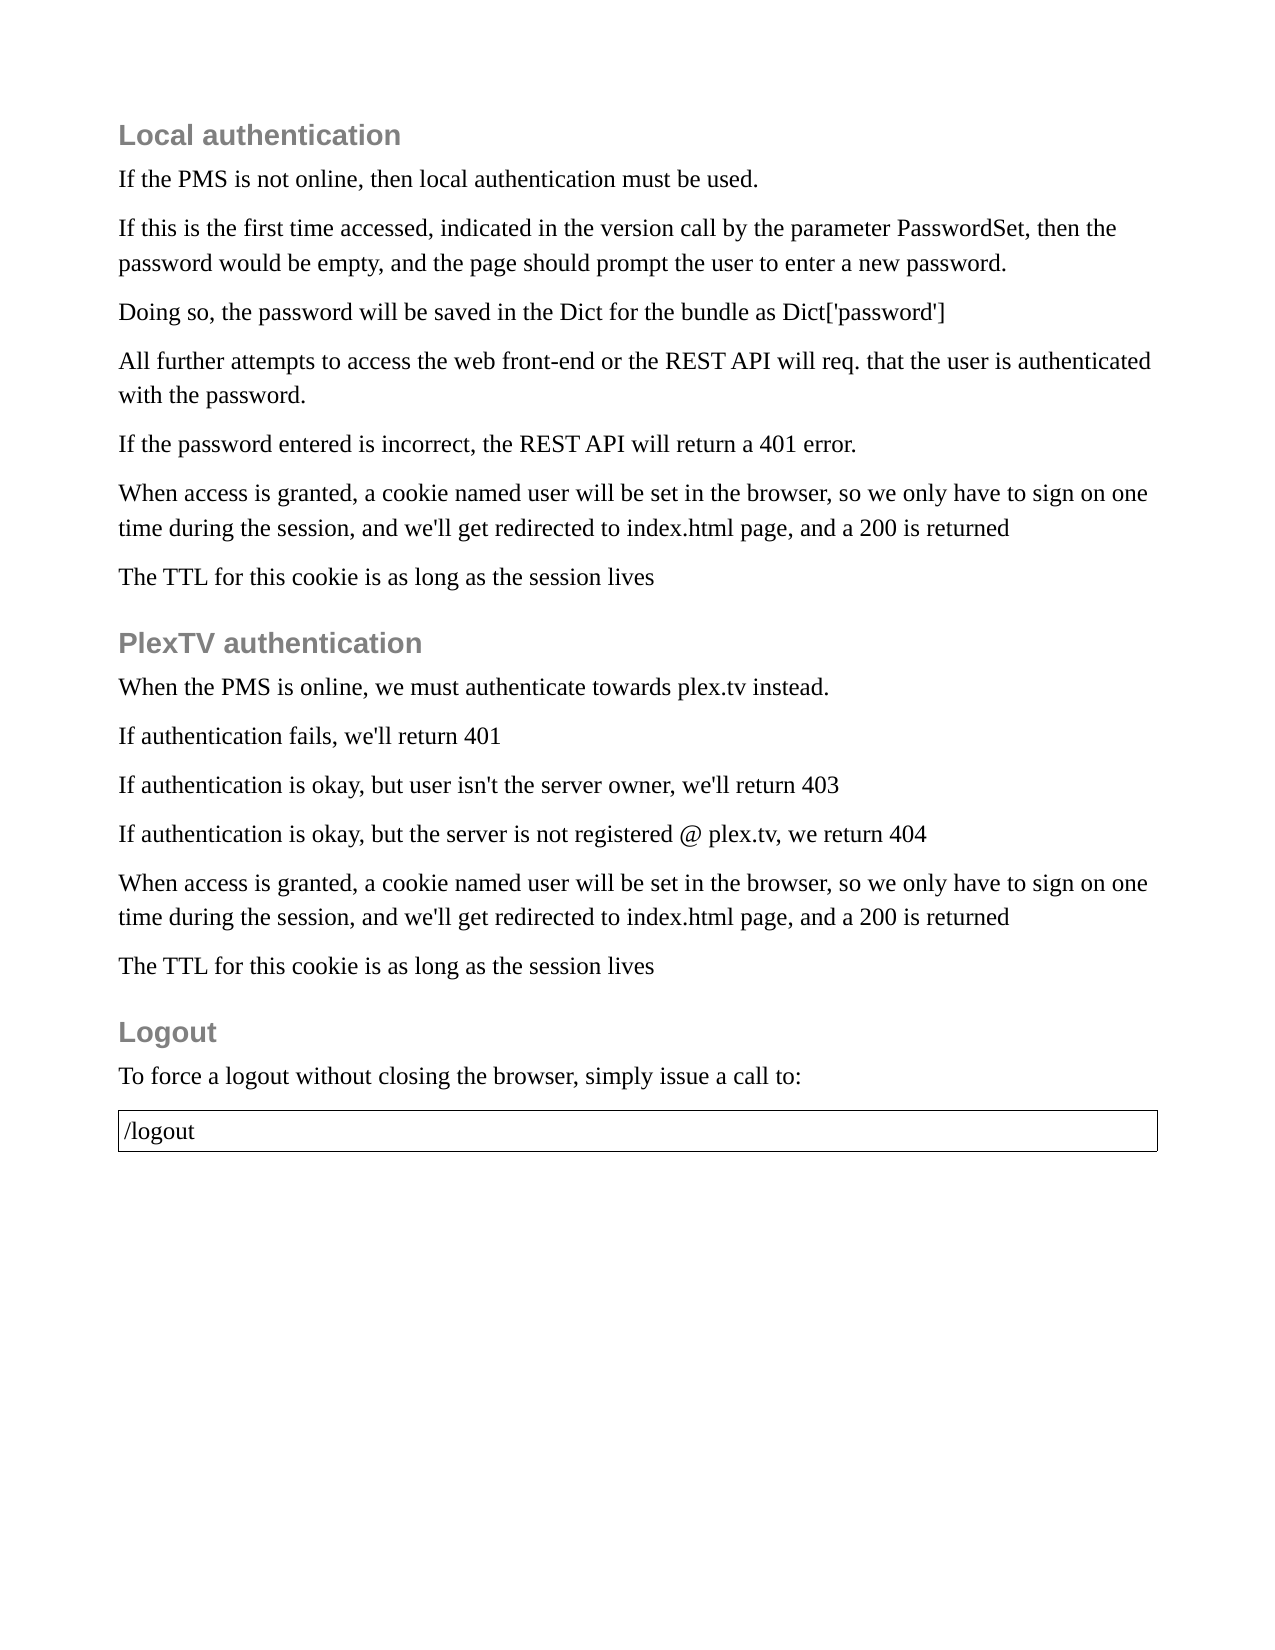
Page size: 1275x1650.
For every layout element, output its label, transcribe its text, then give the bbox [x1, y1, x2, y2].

text All further attempts to access the web front-end or the REST API will req. that the user is authenticated with the password. [118, 346, 1157, 409]
text If authentication fails, we'll return 401 [118, 721, 1157, 749]
text To force a logout without closing the browser, simply issue a call to: [118, 1061, 1157, 1090]
subtitle PlexTV authentication [118, 626, 1157, 659]
text If this is the first time accessed, indicated in the version call by the parameter PasswordSet, then the password would be empty, and the page should prompt the user to enter a new password. [118, 213, 1157, 276]
text When the PMS is online, we must authenticate towards plex.tv instead. [118, 672, 1157, 700]
text If authentication is okay, but user isn't the server owner, we'll return 403 [118, 770, 1157, 798]
text When access is granted, a cookie named user will be set in the browser, so we only have to sign on one time during the session, and we'll get redirected to index.html page, and a 200 is returned [118, 478, 1157, 542]
text When access is granted, a cookie named user will be set in the browser, so we only have to sign on one time during the session, and we'll get redirected to index.html page, and a 200 is returned [118, 868, 1157, 931]
text If the password entered is incorrect, the REST API will return a 401 error. [118, 429, 1157, 458]
subtitle Local authentication [118, 118, 1157, 152]
text If the PMS is not online, then local authentication must be used. [118, 164, 1157, 193]
table_header /logout [119, 1111, 1157, 1151]
subtitle Logout [118, 1015, 1157, 1049]
text The TTL for this cookie is as long as the session lives [118, 951, 1157, 980]
text The TTL for this cookie is as long as the session lives [118, 562, 1157, 591]
text If authentication is okay, but the server is not registered @ plex.tv, we return 404 [118, 819, 1157, 848]
text Doing so, the password will be saved in the Dict for the bundle as Dict['password'] [118, 297, 1157, 326]
